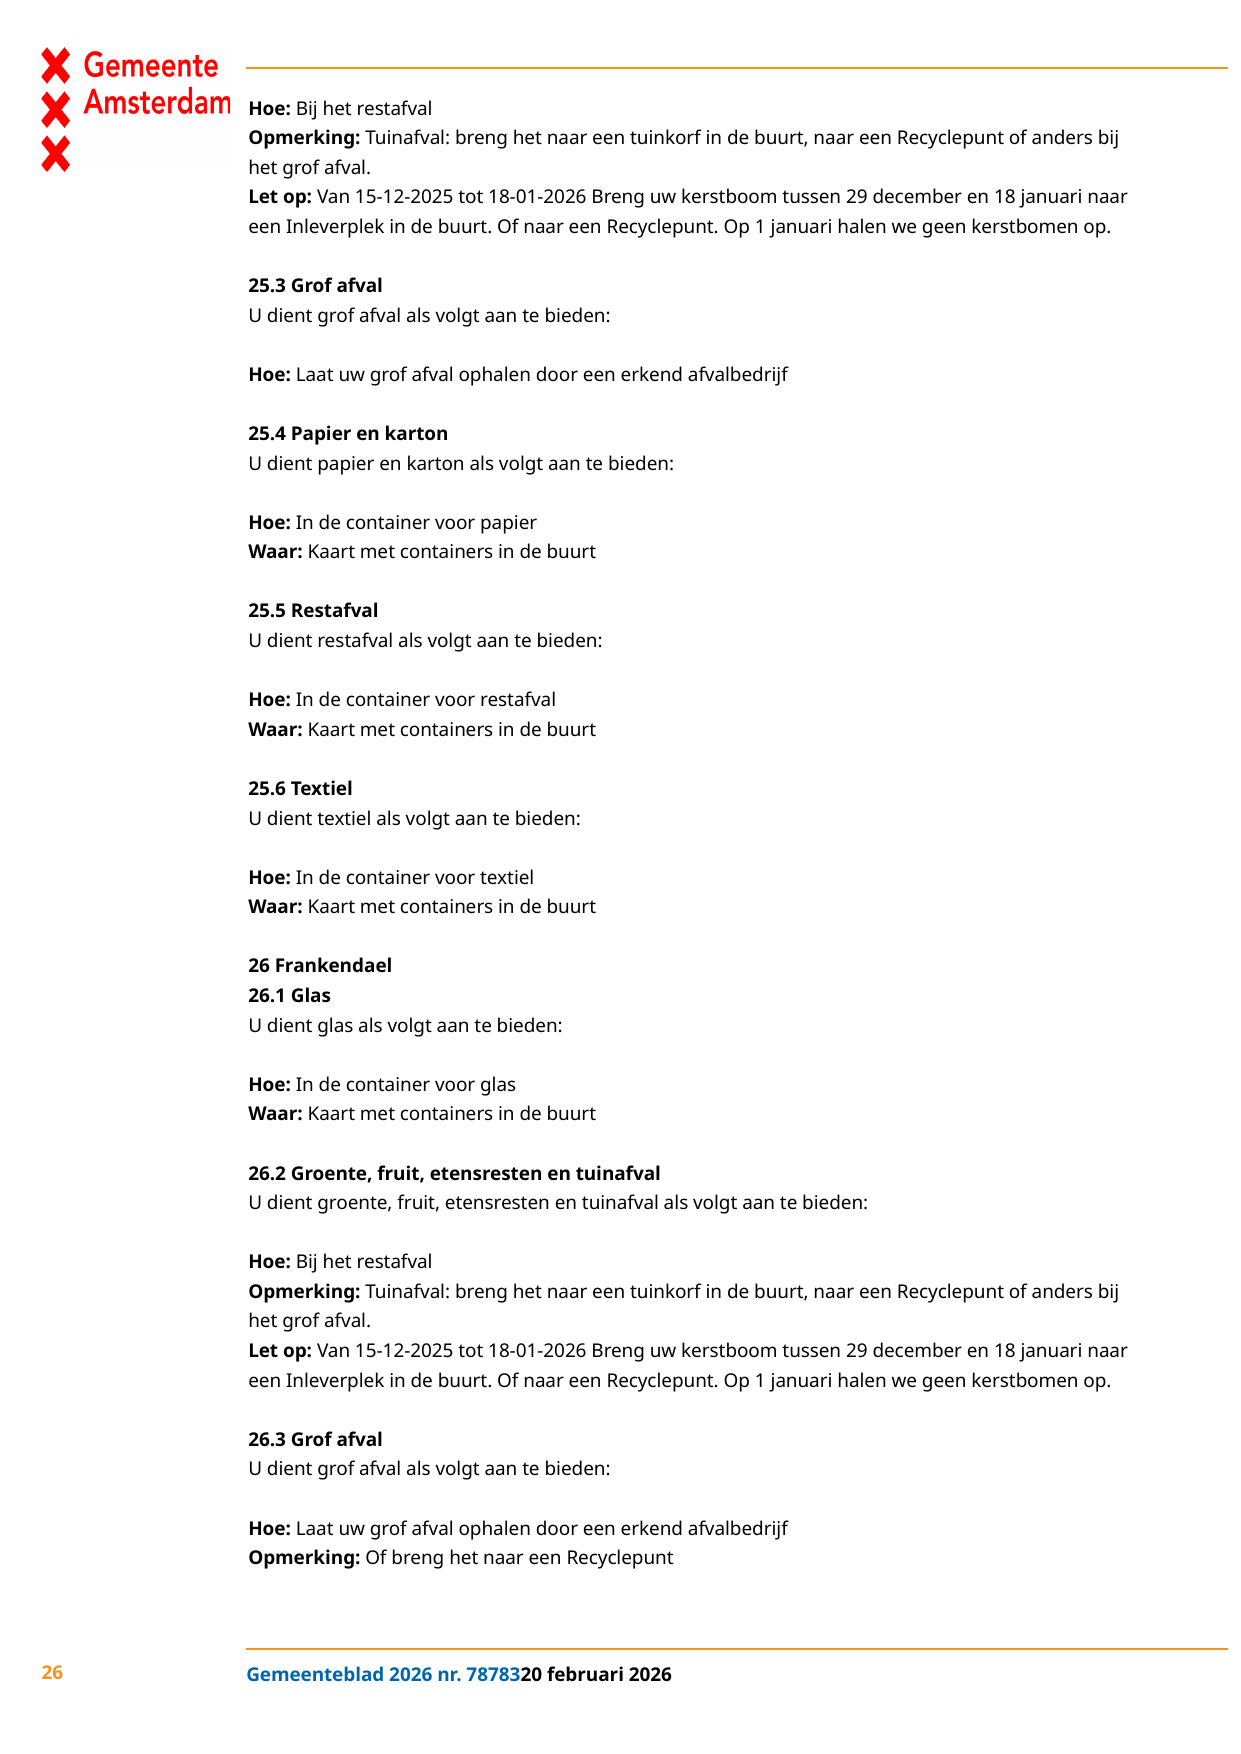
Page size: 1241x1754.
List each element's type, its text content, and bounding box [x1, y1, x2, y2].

text Hoe: Laat uw grof afval ophalen door een erkend afvalbedrijf [248, 1515, 1152, 1541]
text Hoe: In de container voor restafval [248, 686, 1152, 712]
text Hoe: Bij het restafval [248, 1248, 1152, 1274]
text Waar: Kaart met containers in de buurt [248, 716, 1152, 742]
text 25.5 Restafval [248, 598, 1152, 623]
text 25.4 Papier en karton [248, 420, 1152, 446]
text Let op: Van 15-12-2025 tot 18-01-2026 Breng uw kerstboom tussen 29 december en 18 januari naar een Inleverplek in de buurt. Of naar een Recyclepunt. Op 1 januari halen we geen kerstbomen op. [248, 183, 1152, 239]
text Waar: Kaart met containers in de buurt [248, 1101, 1152, 1126]
text Waar: Kaart met containers in de buurt [248, 893, 1152, 919]
text U dient textiel als volgt aan te bieden: [248, 805, 1152, 831]
text U dient restafval als volgt aan te bieden: [248, 627, 1152, 653]
text 26.1 Glas [248, 982, 1152, 1008]
text Opmerking: Tuinafval: breng het naar een tuinkorf in de buurt, naar een Recyclepunt of anders bij het grof afval. [248, 1278, 1152, 1333]
text Hoe: In de container voor glas [248, 1071, 1152, 1097]
text U dient groente, fruit, etensresten en tuinafval als volgt aan te bieden: [248, 1189, 1152, 1215]
text Waar: Kaart met containers in de buurt [248, 538, 1152, 564]
text Hoe: In de container voor textiel [248, 864, 1152, 890]
text U dient glas als volgt aan te bieden: [248, 1012, 1152, 1038]
text U dient papier en karton als volgt aan te bieden: [248, 450, 1152, 476]
picture [41, 47, 231, 172]
text U dient grof afval als volgt aan te bieden: [248, 1456, 1152, 1481]
text 25.3 Grof afval [248, 272, 1152, 298]
text Opmerking: Of breng het naar een Recyclepunt [248, 1544, 1152, 1570]
text Hoe: Laat uw grof afval ophalen door een erkend afvalbedrijf [248, 361, 1152, 387]
text Hoe: Bij het restafval [248, 95, 1152, 121]
text 26.3 Grof afval [248, 1426, 1152, 1452]
text Opmerking: Tuinafval: breng het naar een tuinkorf in de buurt, naar een Recyclepunt of anders bij het grof afval. [248, 124, 1152, 180]
text U dient grof afval als volgt aan te bieden: [248, 302, 1152, 328]
text 25.6 Textiel [248, 775, 1152, 801]
text 26.2 Groente, fruit, etensresten en tuinafval [248, 1160, 1152, 1186]
text Let op: Van 15-12-2025 tot 18-01-2026 Breng uw kerstboom tussen 29 december en 18 januari naar een Inleverplek in de buurt. Of naar een Recyclepunt. Op 1 januari halen we geen kerstbomen op. [248, 1337, 1152, 1393]
text Hoe: In de container voor papier [248, 509, 1152, 535]
text 26 Frankendael [248, 953, 1152, 978]
